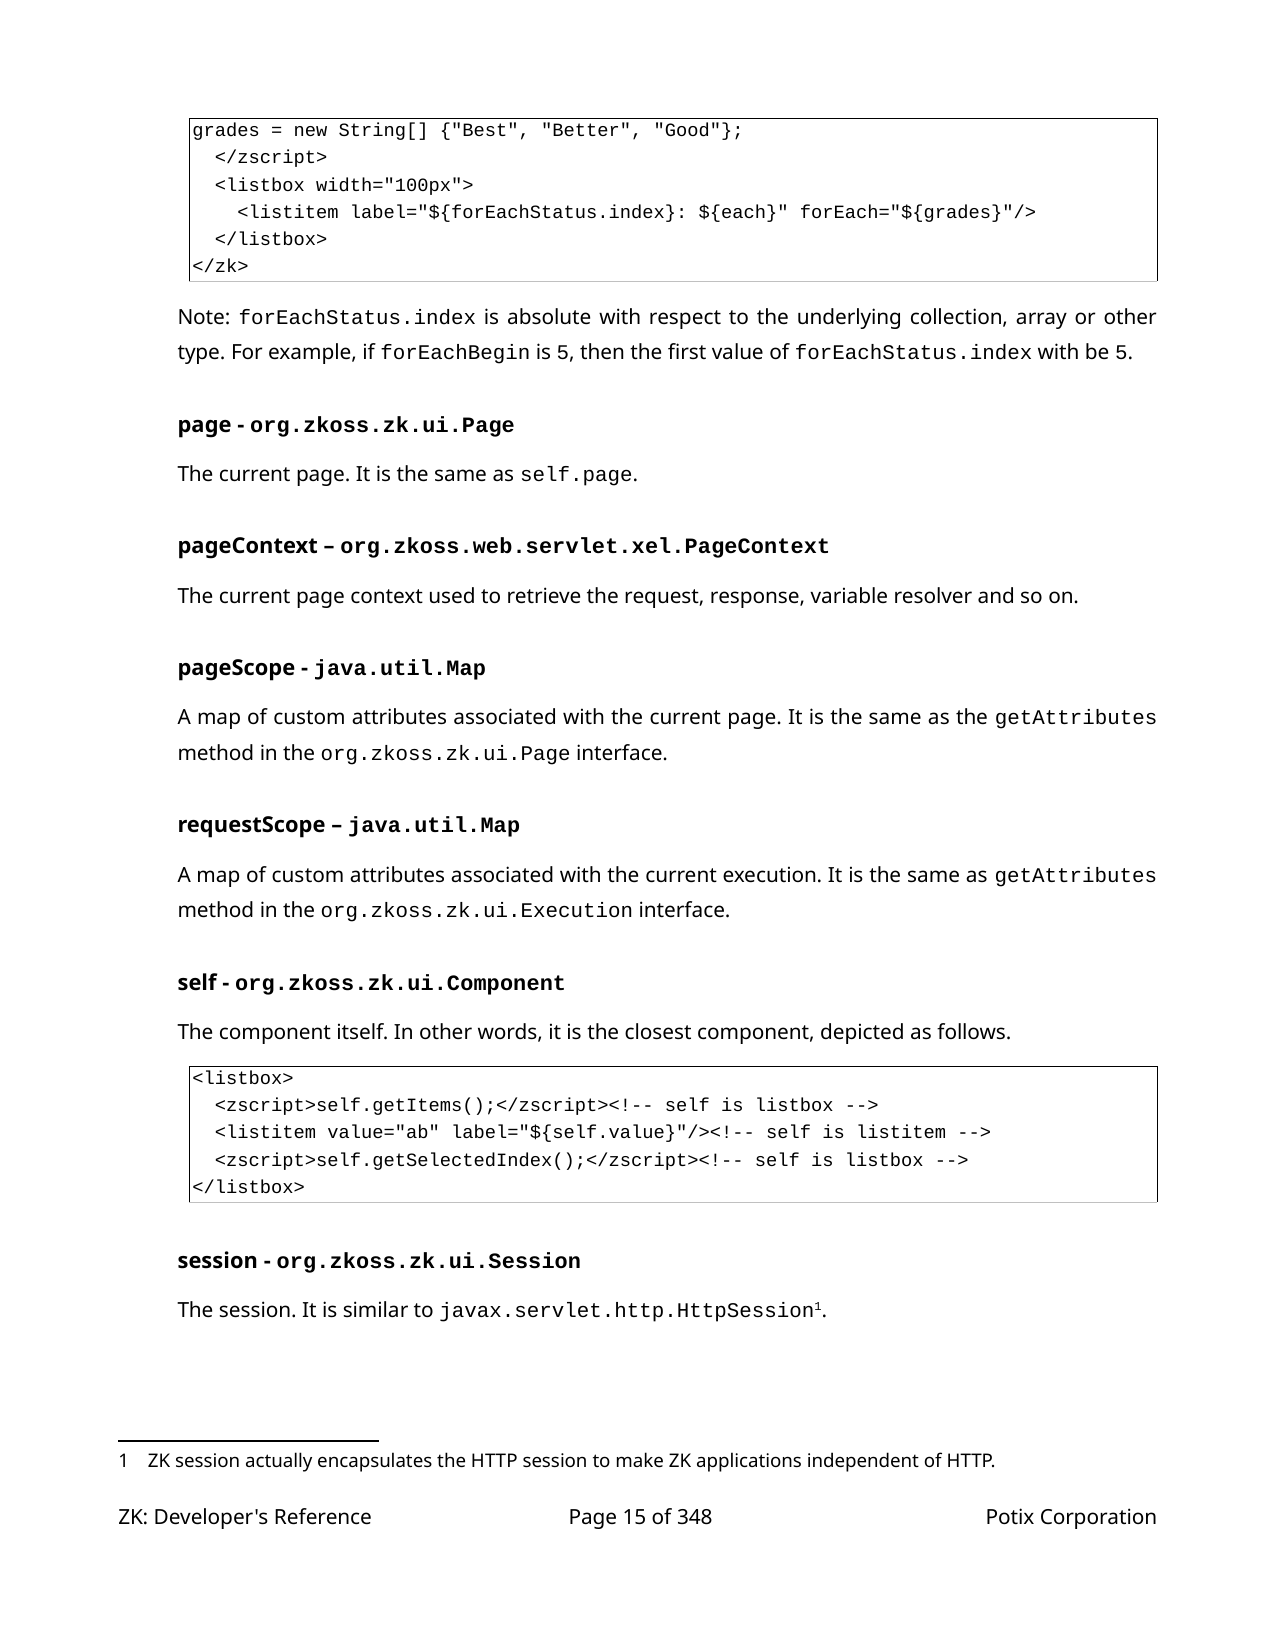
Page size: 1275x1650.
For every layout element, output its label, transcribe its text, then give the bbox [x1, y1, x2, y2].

text The current page. It is the same as self.page. [177, 459, 1157, 488]
text ZK session actually encapsulates the HTTP session to make ZK applications independent of HTTP. [118, 1447, 1157, 1473]
text <listitem value="ab" label="${self.value}"/><!-- self is listitem --> [190, 1120, 1157, 1144]
text <zscript>self.getItems();</zscript><!-- self is listbox --> [190, 1093, 1157, 1117]
text The session. It is similar to javax.servlet.http.HttpSession. [177, 1295, 1157, 1324]
text </listbox> [190, 227, 1157, 251]
text <listbox> [190, 1067, 1157, 1090]
text Note: forEachStatus.index is absolute with respect to the underlying collection, array or other type. For example, if forEachBegin is 5, then the first value of forEachStatus.index with be 5. [177, 302, 1157, 366]
subtitle pageContext – org.zkoss.web.servlet.xel.PageContext [177, 530, 1157, 560]
subtitle pageScope - java.util.Map [177, 652, 1157, 682]
text A map of custom attributes associated with the current execution. It is the same as getAttributes method in the org.zkoss.zk.ui.Execution interface. [177, 860, 1157, 924]
text <listitem label="${forEachStatus.index}: ${each}" forEach="${grades}"/> [190, 200, 1157, 224]
subtitle page - org.zkoss.zk.ui.Page [177, 408, 1157, 439]
subtitle self - org.zkoss.zk.ui.Component [177, 966, 1157, 996]
text </zscript> [190, 145, 1157, 169]
text grades = new String[] {"Best", "Better", "Good"}; [190, 119, 1157, 142]
text <zscript>self.getSelectedIndex();</zscript><!-- self is listbox --> [190, 1147, 1157, 1172]
subtitle requestScope – java.util.Map [177, 809, 1157, 839]
text <listbox width="100px"> [190, 172, 1157, 197]
text </listbox> [190, 1175, 1157, 1202]
subtitle session - org.zkoss.zk.ui.Session [177, 1244, 1157, 1274]
text The component itself. In other words, it is the closest component, depicted as follows. [177, 1017, 1157, 1045]
text A map of custom attributes associated with the current page. It is the same as the getAttributes method in the org.zkoss.zk.ui.Page interface. [177, 702, 1157, 767]
text The current page context used to retrieve the request, response, variable resolver and so on. [177, 581, 1157, 609]
text </zk> [190, 254, 1157, 281]
